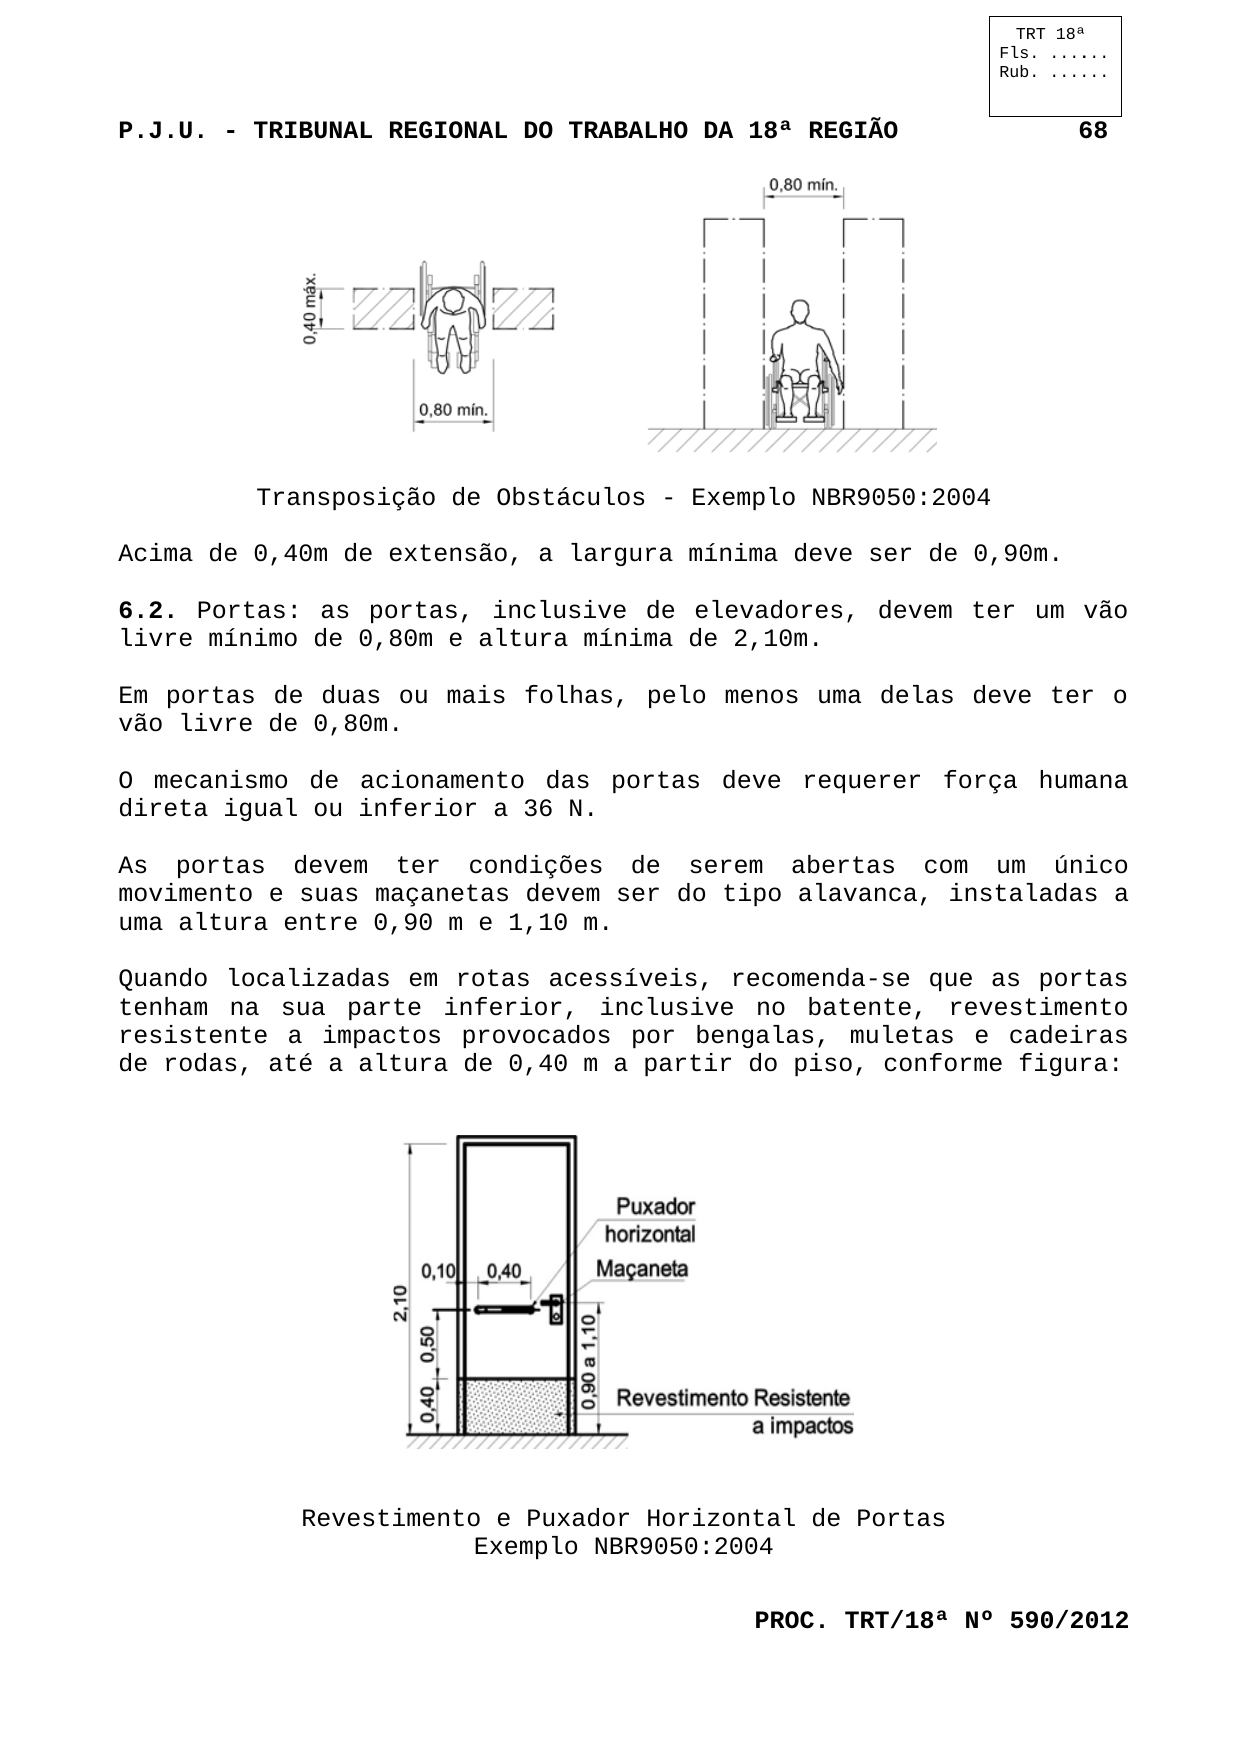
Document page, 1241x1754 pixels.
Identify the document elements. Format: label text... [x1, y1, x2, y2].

text Revestimento e Puxador Horizontal de Portas [118, 1506, 1129, 1534]
text 6.2. Portas: as portas, inclusive de elevadores, devem ter um vão livre mínimo de 0,80m e altura mínima de 2,10m. [118, 597, 1129, 654]
text Exemplo NBR9050:2004 [118, 1534, 1129, 1562]
text O mecanismo de acionamento das portas deve requerer força humana direta igual ou inferior a 36 N. [118, 767, 1129, 824]
text Em portas de duas ou mais folhas, pelo menos uma delas deve ter o vão livre de 0,80m. [118, 682, 1129, 739]
text Quando localizadas em rotas acessíveis, recomenda-se que as portas tenham na sua parte inferior, inclusive no batente, revestimento resistente a impactos provocados por bengalas, muletas e cadeiras de rodas, até a altura de 0,40 m a partir do piso, conforme figura: [118, 966, 1129, 1079]
text As portas devem ter condições de serem abertas com um único movimento e suas maçanetas devem ser do tipo alavanca, instaladas a uma altura entre 0,90 m e 1,10 m. [118, 852, 1129, 937]
text Transposição de Obstáculos - Exemplo NBR9050:2004 [118, 484, 1129, 512]
text Acima de 0,40m de extensão, a largura mínima deve ser de 0,90m. [118, 541, 1129, 569]
